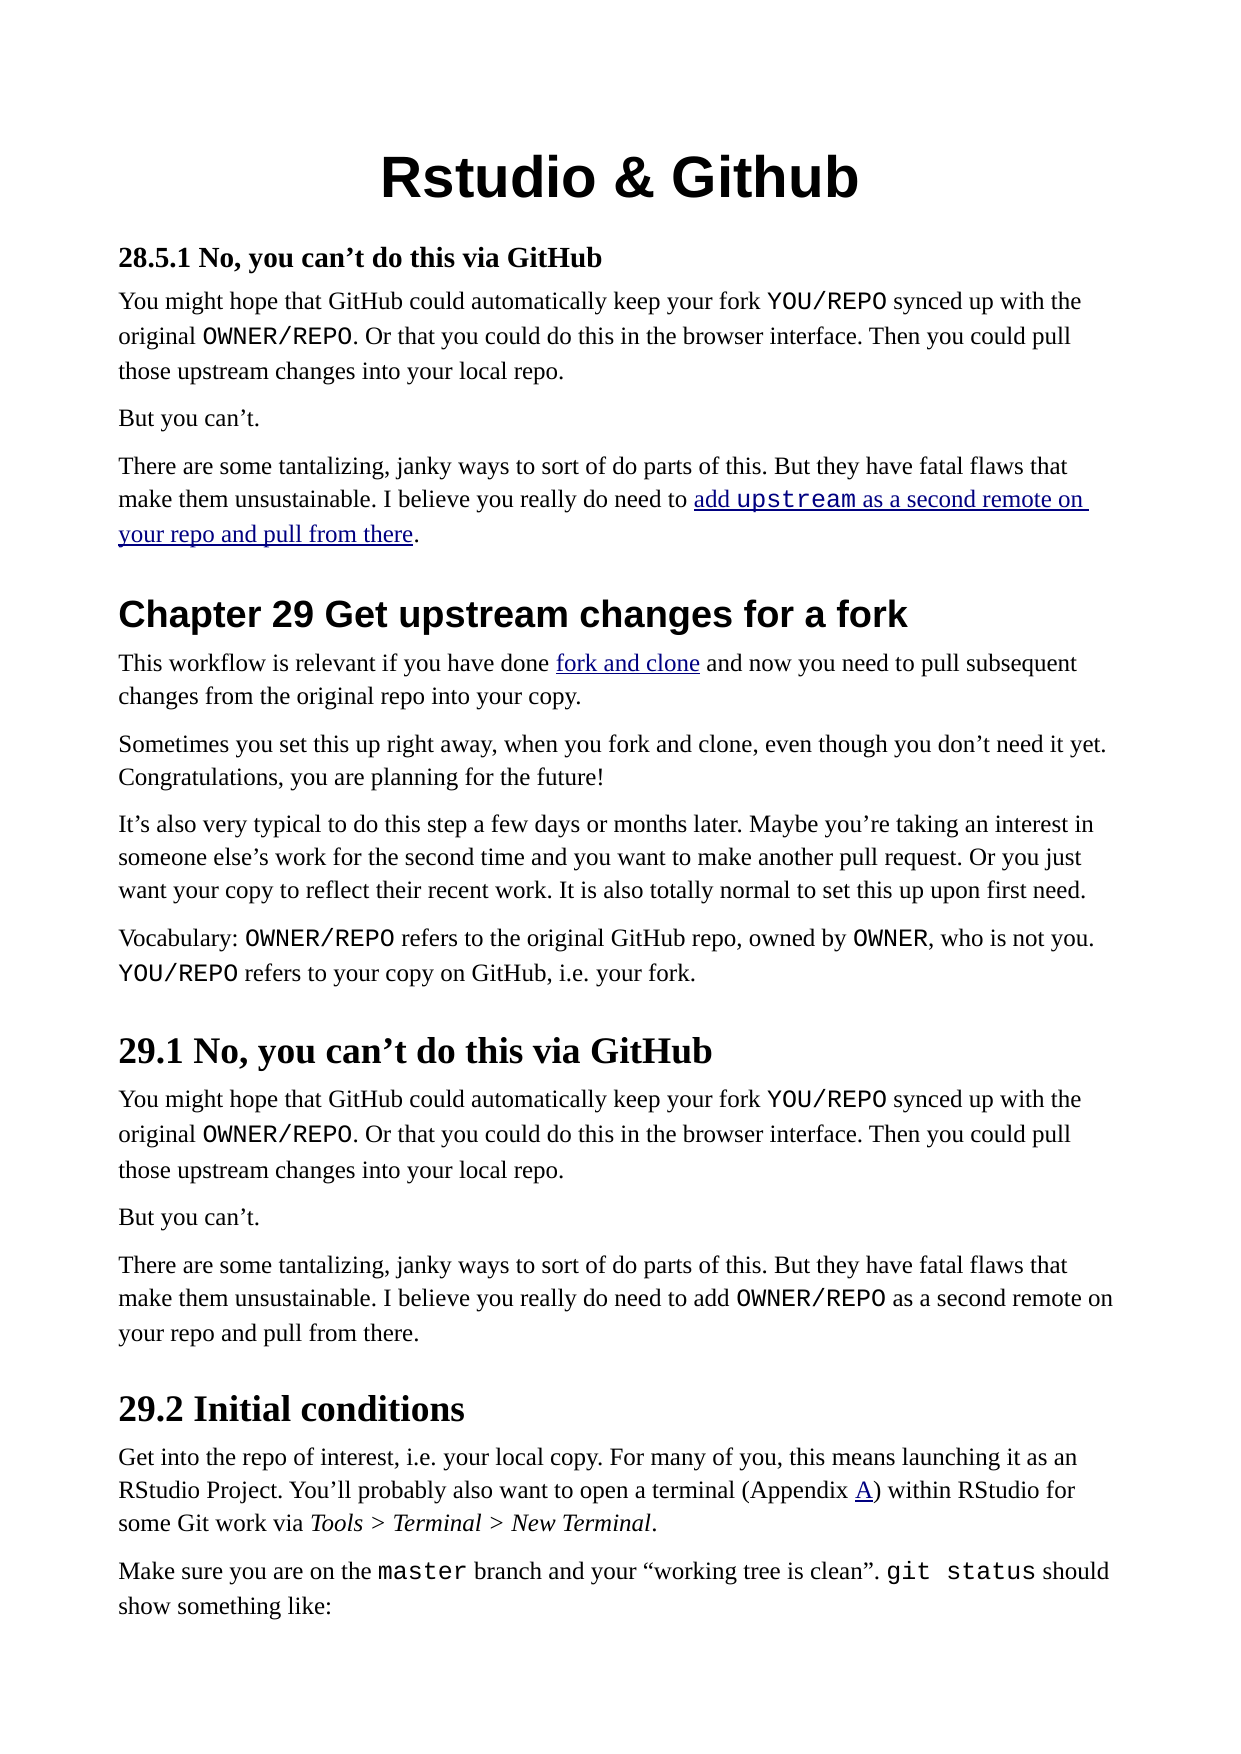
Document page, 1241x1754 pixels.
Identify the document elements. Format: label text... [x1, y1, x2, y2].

text There are some tantalizing, janky ways to sort of do parts of this. But they have fatal flaws that make them unsustainable. I believe you really do need to add upstream as a second remote on your repo and pull from there. [118, 451, 1122, 548]
text You might hope that GitHub could automatically keep your fork YOU/REPO synced up with the original OWNER/REPO. Or that you could do this in the browser interface. Then you could pull those upstream changes into your local repo. [118, 286, 1122, 385]
text Vocabulary: OWNER/REPO refers to the original GitHub repo, owned by OWNER, who is not you. YOU/REPO refers to your copy on GitHub, i.e. your fork. [118, 923, 1122, 989]
text But you can’t. [118, 1202, 1122, 1231]
text It’s also very typical to do this step a few days or months later. Maybe you’re taking an interest in someone else’s work for the second time and you want to make another pull request. Or you just want your copy to reflect their recent work. It is also totally normal to set this up upon first need. [118, 809, 1122, 904]
text Make sure you are on the master branch and your “working tree is clean”. git status should show something like: [118, 1556, 1122, 1619]
subtitle 29.1 No, you can’t do this via GitHub [118, 1029, 1122, 1072]
text Get into the repo of interest, i.e. your local copy. For many of you, this means launching it as an RStudio Project. You’ll probably also want to open a terminal (Appendix A) within RStudio for some Git work via Tools > Terminal > New Terminal. [118, 1442, 1122, 1537]
subtitle Chapter 29 Get upstream changes for a fork [118, 592, 1122, 636]
text There are some tantalizing, janky ways to sort of do parts of this. But they have fatal flaws that make them unsustainable. I believe you really do need to add OWNER/REPO as a second remote on your repo and pull from there. [118, 1250, 1122, 1347]
text You might hope that GitHub could automatically keep your fork YOU/REPO synced up with the original OWNER/REPO. Or that you could do this in the browser interface. Then you could pull those upstream changes into your local repo. [118, 1084, 1122, 1183]
text This workflow is relevant if you have done fork and clone and now you need to pull subsequent changes from the original repo into your copy. [118, 648, 1122, 710]
subtitle 29.2 Initial conditions [118, 1386, 1122, 1429]
text But you can’t. [118, 403, 1122, 432]
subtitle 28.5.1 No, you can’t do this via GitHub [118, 240, 1122, 273]
text Sometimes you set this up right away, when you fork and clone, even though you don’t need it yet. Congratulations, you are planning for the future! [118, 729, 1122, 790]
